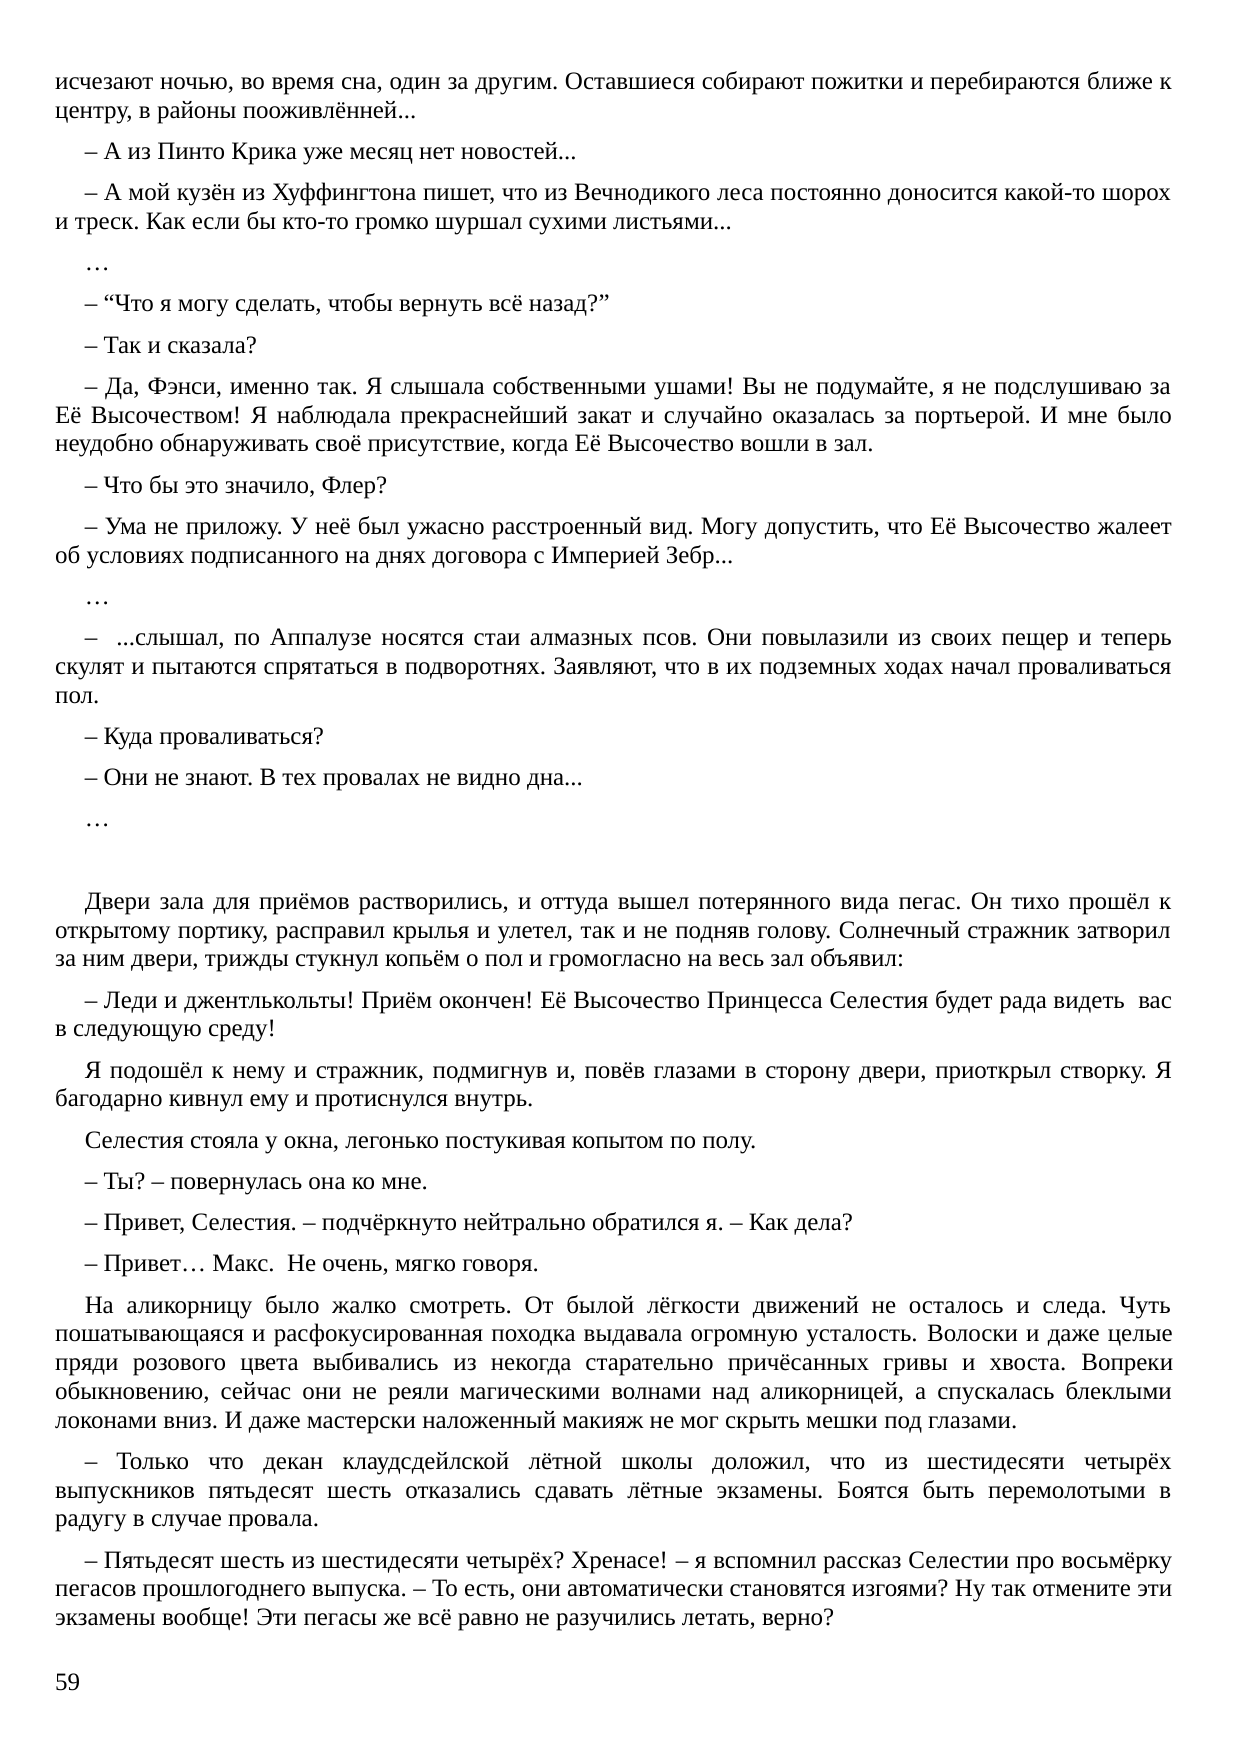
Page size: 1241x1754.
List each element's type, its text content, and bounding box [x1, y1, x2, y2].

text – А из Пинто Крика уже месяц нет новостей... [55, 136, 1173, 165]
text … [55, 803, 1173, 832]
text исчезают ночью, во время сна, один за другим. Оставшиеся собирают пожитки и перебираются ближе к центру, в районы пооживлённей... [55, 66, 1173, 123]
text Я подошёл к нему и стражник, подмигнув и, повёв глазами в сторону двери, приоткрыл створку. Я багодарно кивнул ему и протиснулся внутрь. [55, 1055, 1173, 1112]
text Двери зала для приёмов растворились, и оттуда вышел потерянного вида пегас. Он тихо прошёл к открытому портику, расправил крылья и улетел, так и не подняв голову. Солнечный стражник затворил за ним двери, трижды стукнул копьём о пол и громогласно на весь зал объявил: [55, 886, 1173, 972]
text – Привет, Селестия. – подчёркнуто нейтрально обратился я. – Как дела? [55, 1207, 1173, 1236]
text … [55, 247, 1173, 276]
text – Куда проваливаться? [55, 721, 1173, 750]
text – Что бы это значило, Флер? [55, 470, 1173, 498]
text – Так и сказала? [55, 330, 1173, 358]
text – Ты? – повернулась она ко мне. [55, 1166, 1173, 1195]
text – Пятьдесят шесть из шестидесяти четырёх? Хренасе! – я вспомнил рассказ Селестии про восьмёрку пегасов прошлогоднего выпуска. – То есть, они автоматически становятся изгоями? Ну так отмените эти экзамены вообще! Эти пегасы же всё равно не разучились летать, верно? [55, 1545, 1173, 1631]
text Селестия стояла у окна, легонько постукивая копытом по полу. [55, 1125, 1173, 1153]
text – ...слышал, по Аппалузе носятся стаи алмазных псов. Они повылазили из своих пещер и теперь скулят и пытаются спрятаться в подворотнях. Заявляют, что в их подземных ходах начал проваливаться пол. [55, 622, 1173, 708]
text … [55, 581, 1173, 610]
text На аликорницу было жалко смотреть. От былой лёгкости движений не осталось и следа. Чуть пошатывающаяся и расфокусированная походка выдавала огромную усталость. Волоски и даже целые пряди розового цвета выбивались из некогда старательно причёсанных гривы и хвоста. Вопреки обыкновению, сейчас они не реяли магическими волнами над аликорницей, а спускалась блеклыми локонами вниз. И даже мастерски наложенный макияж не мог скрыть мешки под глазами. [55, 1290, 1173, 1433]
text – А мой кузён из Хуффингтона пишет, что из Вечнодикого леса постоянно доносится какой-то шорох и треск. Как если бы кто-то громко шуршал сухими листьями... [55, 177, 1173, 235]
text – “Что я могу сделать, чтобы вернуть всё назад?” [55, 288, 1173, 317]
text – Да, Фэнси, именно так. Я слышала собственными ушами! Вы не подумайте, я не подслушиваю за Её Высочеством! Я наблюдала прекраснейший закат и случайно оказалась за портьерой. И мне было неудобно обнаруживать своё присутствие, когда Её Высочество вошли в зал. [55, 371, 1173, 457]
text – Привет… Макс. Не очень, мягко говоря. [55, 1248, 1173, 1277]
text – Ума не приложу. У неё был ужасно расстроенный вид. Могу допустить, что Её Высочество жалеет об условиях подписанного на днях договора с Империей Зебр... [55, 511, 1173, 568]
text – Леди и джентлькольты! Приём окончен! Её Высочество Принцесса Селестия будет рада видеть вас в следующую среду! [55, 985, 1173, 1042]
text – Только что декан клаудсдейлской лётной школы доложил, что из шестидесяти четырёх выпускников пятьдесят шесть отказались сдавать лётные экзамены. Боятся быть перемолотыми в радугу в случае провала. [55, 1446, 1173, 1532]
text – Они не знают. В тех провалах не видно дна... [55, 762, 1173, 791]
